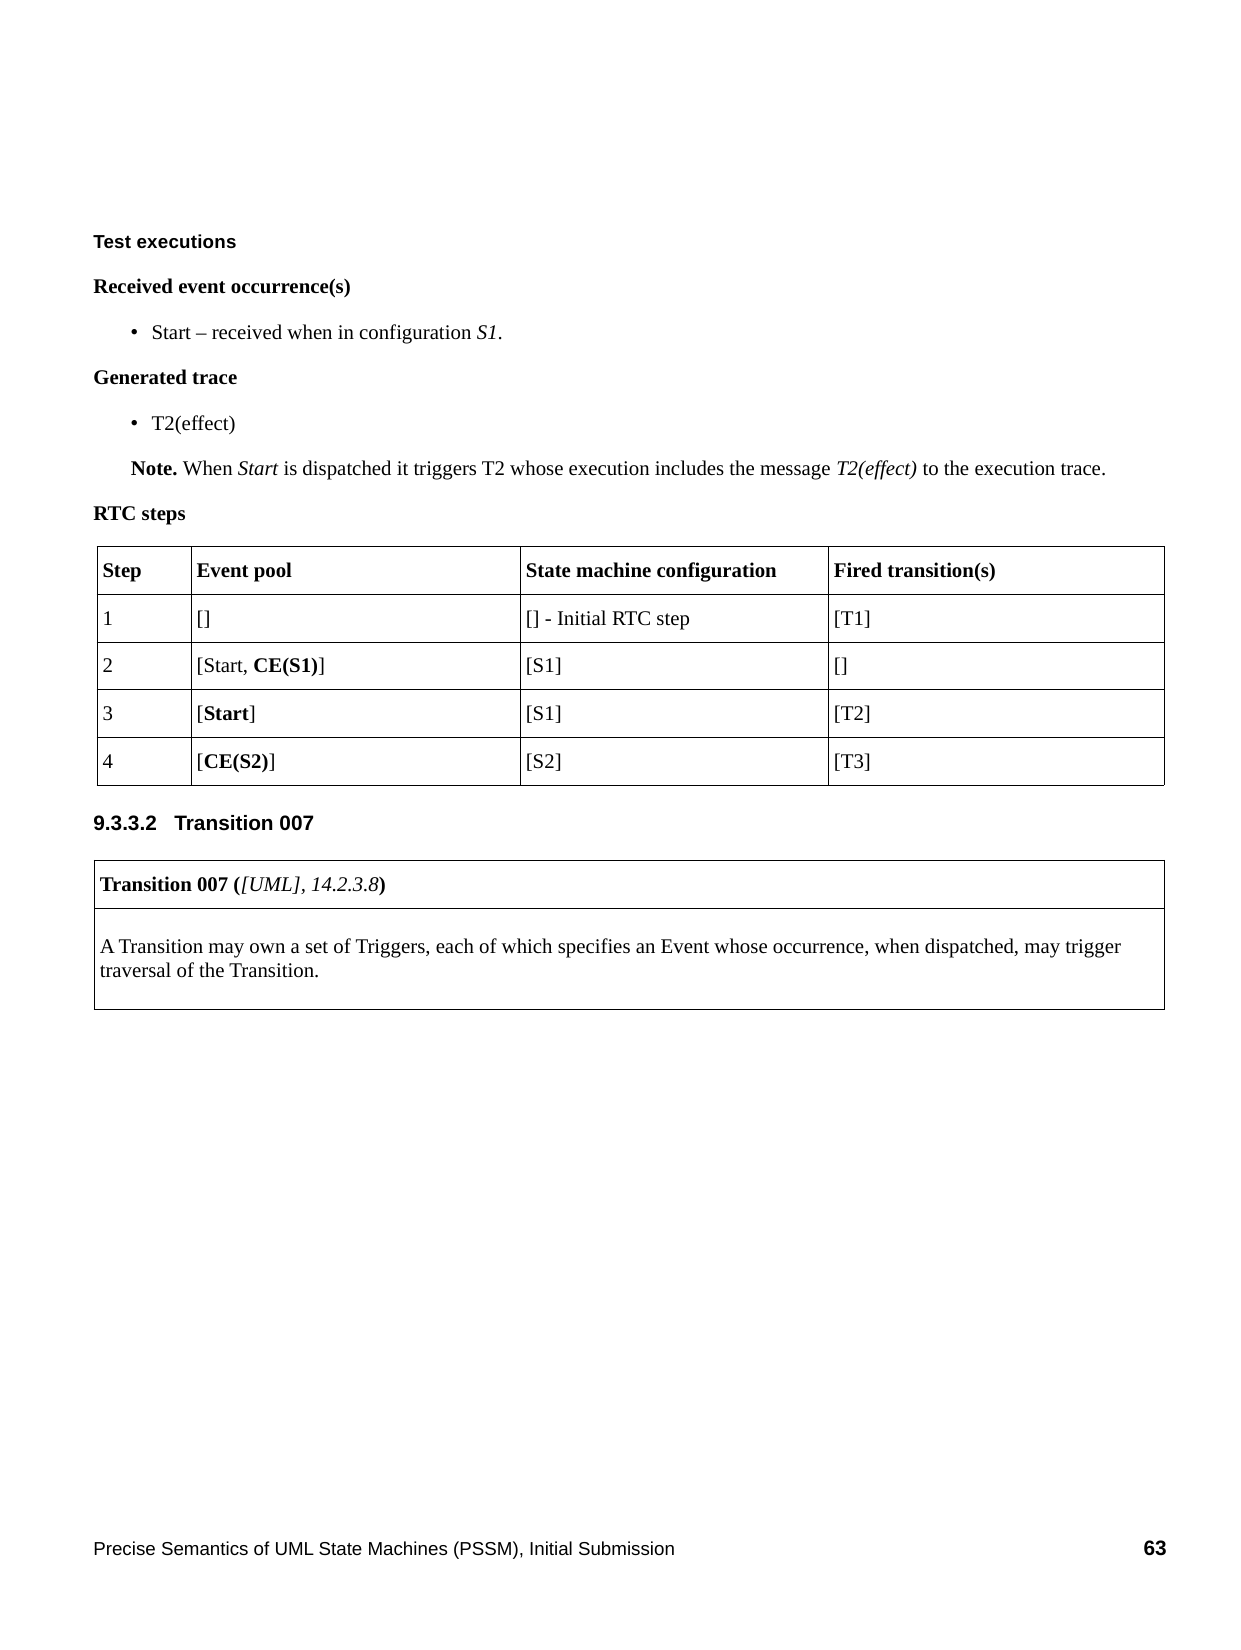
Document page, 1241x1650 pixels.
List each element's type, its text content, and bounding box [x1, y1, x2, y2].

table_cell [] - Initial RTC step [521, 595, 828, 642]
table_cell [] [829, 643, 1164, 689]
table_cell A Transition may own a set of Triggers, each of which specifies an Event whose occurrence, when dispatched, may trigger traversal of the Transition. [95, 909, 1164, 1009]
table_header Transition 007 ([UML], 14.2.3.8) [95, 861, 1164, 907]
table_cell [T2] [829, 690, 1164, 737]
table_cell [Start, CE(S1)] [192, 643, 520, 689]
table_cell [Start] [192, 690, 520, 737]
text Note. When Start is dispatched it triggers T2 whose execution includes the message T2(effect) to the execution trace. [131, 456, 1164, 480]
list Start – received when in configuration S1. [131, 319, 1164, 344]
table_cell 2 [98, 643, 191, 689]
table_cell [T3] [829, 738, 1164, 785]
text Generated trace [93, 365, 1164, 389]
table_header Step [98, 547, 191, 594]
subtitle Transition 007 [93, 810, 1164, 835]
table_cell [S1] [521, 690, 828, 737]
subtitle Test executions [93, 231, 1164, 253]
text RTC steps [93, 501, 1164, 525]
table_header Fired transition(s) [829, 547, 1164, 594]
table_header Event pool [192, 547, 520, 594]
table_cell [CE(S2)] [192, 738, 520, 785]
table_cell 3 [98, 690, 191, 737]
text Received event occurrence(s) [93, 274, 1164, 298]
table_cell [] [192, 595, 520, 642]
table_cell [T1] [829, 595, 1164, 642]
table_cell [S2] [521, 738, 828, 785]
table_cell 1 [98, 595, 191, 642]
list T2(effect) [131, 410, 1164, 435]
table_cell 4 [98, 738, 191, 785]
table_header State machine configuration [521, 547, 828, 594]
table_cell [S1] [521, 643, 828, 689]
